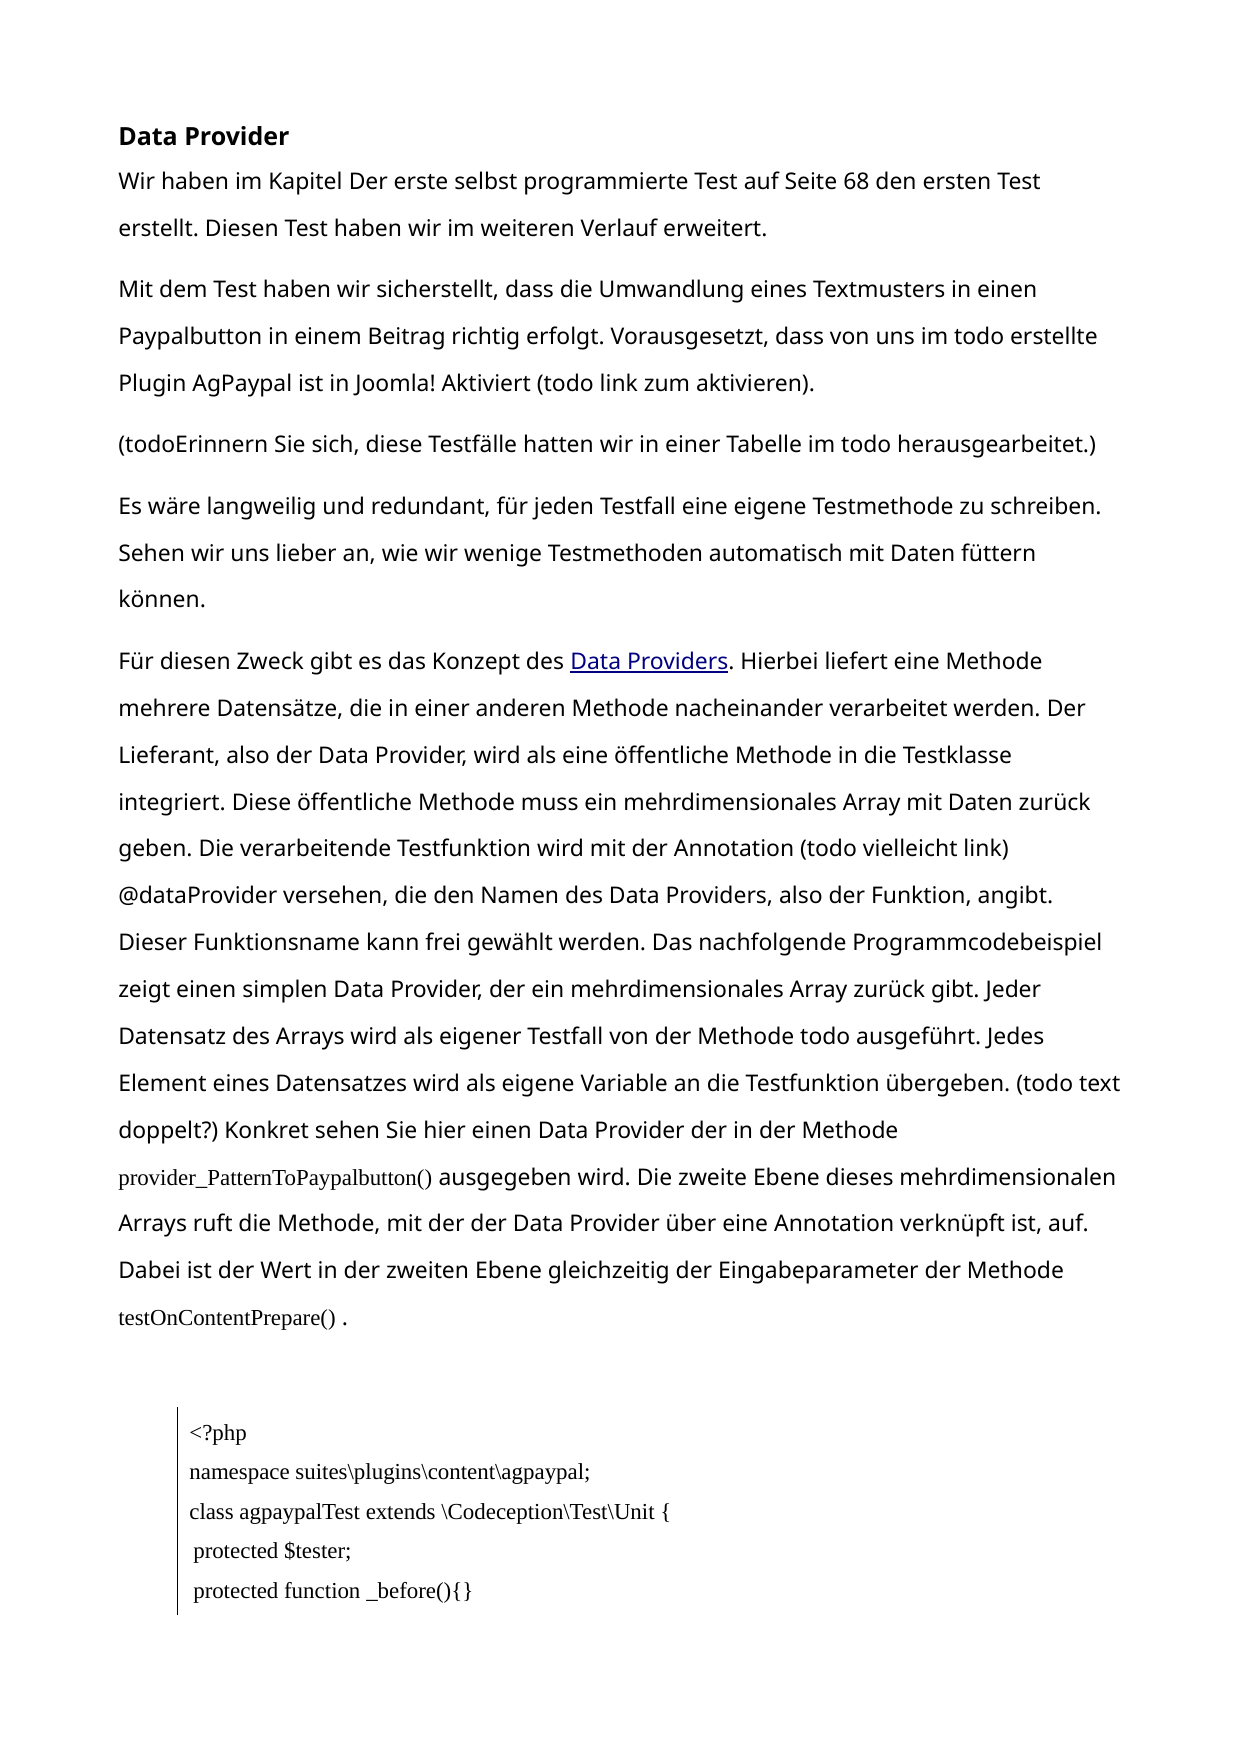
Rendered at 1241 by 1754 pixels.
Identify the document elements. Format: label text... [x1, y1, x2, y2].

text Für diesen Zweck gibt es das Konzept des Data Providers. Hierbei liefert eine Methode mehrere Datensätze, die in einer anderen Methode nacheinander verarbeitet werden. Der Lieferant, also der Data Provider, wird als eine öffentliche Methode in die Testklasse integriert. Diese öffentliche Methode muss ein mehrdimensionales Array mit Daten zurück geben. Die verarbeitende Testfunktion wird mit der Annotation (todo vielleicht link) @dataProvider versehen, die den Namen des Data Providers, also der Funktion, angibt. Dieser Funktionsname kann frei gewählt werden. Das nachfolgende Programmcodebeispiel zeigt einen simplen Data Provider, der ein mehrdimensionales Array zurück gibt. Jeder Datensatz des Arrays wird als eigener Testfall von der Methode todo ausgeführt. Jedes Element eines Datensatzes wird als eigene Variable an die Testfunktion übergeben. (todo text doppelt?) Konkret sehen Sie hier einen Data Provider der in der Methode provider_PatternToPaypalbutton() ausgegeben wird. Die zweite Ebene dieses mehrdimensionalen Arrays ruft die Methode, mit der der Data Provider über eine Annotation verknüpft ist, auf. Dabei ist der Wert in der zweiten Ebene gleichzeitig der Eingabeparameter der Methode testOnContentPrepare() . [118, 645, 1122, 1332]
text (todoErinnern Sie sich, diese Testfälle hatten wir in einer Tabelle im todo herausgearbeitet.) [118, 428, 1122, 459]
text Wir haben im Kapitel Der erste selbst programmierte Test auf Seite 64 den ersten Test erstellt. Diesen Test haben wir im weiteren Verlauf erweitert. [118, 165, 1122, 243]
subtitle Data Provider [118, 118, 1122, 152]
text Es wäre langweilig und redundant, für jeden Testfall eine eigene Testmethode zu schreiben. Sehen wir uns lieber an, wie wir wenige Testmethoden automatisch mit Daten füttern können. [118, 490, 1122, 615]
text Mit dem Test haben wir sicherstellt, dass die Umwandlung eines Textmusters in einen Paypalbutton in einem Beitrag richtig erfolgt. Vorausgesetzt, dass von uns im todo erstellte Plugin AgPaypal ist in Joomla! Aktiviert (todo link zum aktivieren). [118, 273, 1122, 398]
text <?php namespace suites\plugins\content\agpaypal; class agpaypalTest extends \Codeception\Test\Unit { protected $tester; protected function _before(){} [178, 1407, 1122, 1615]
